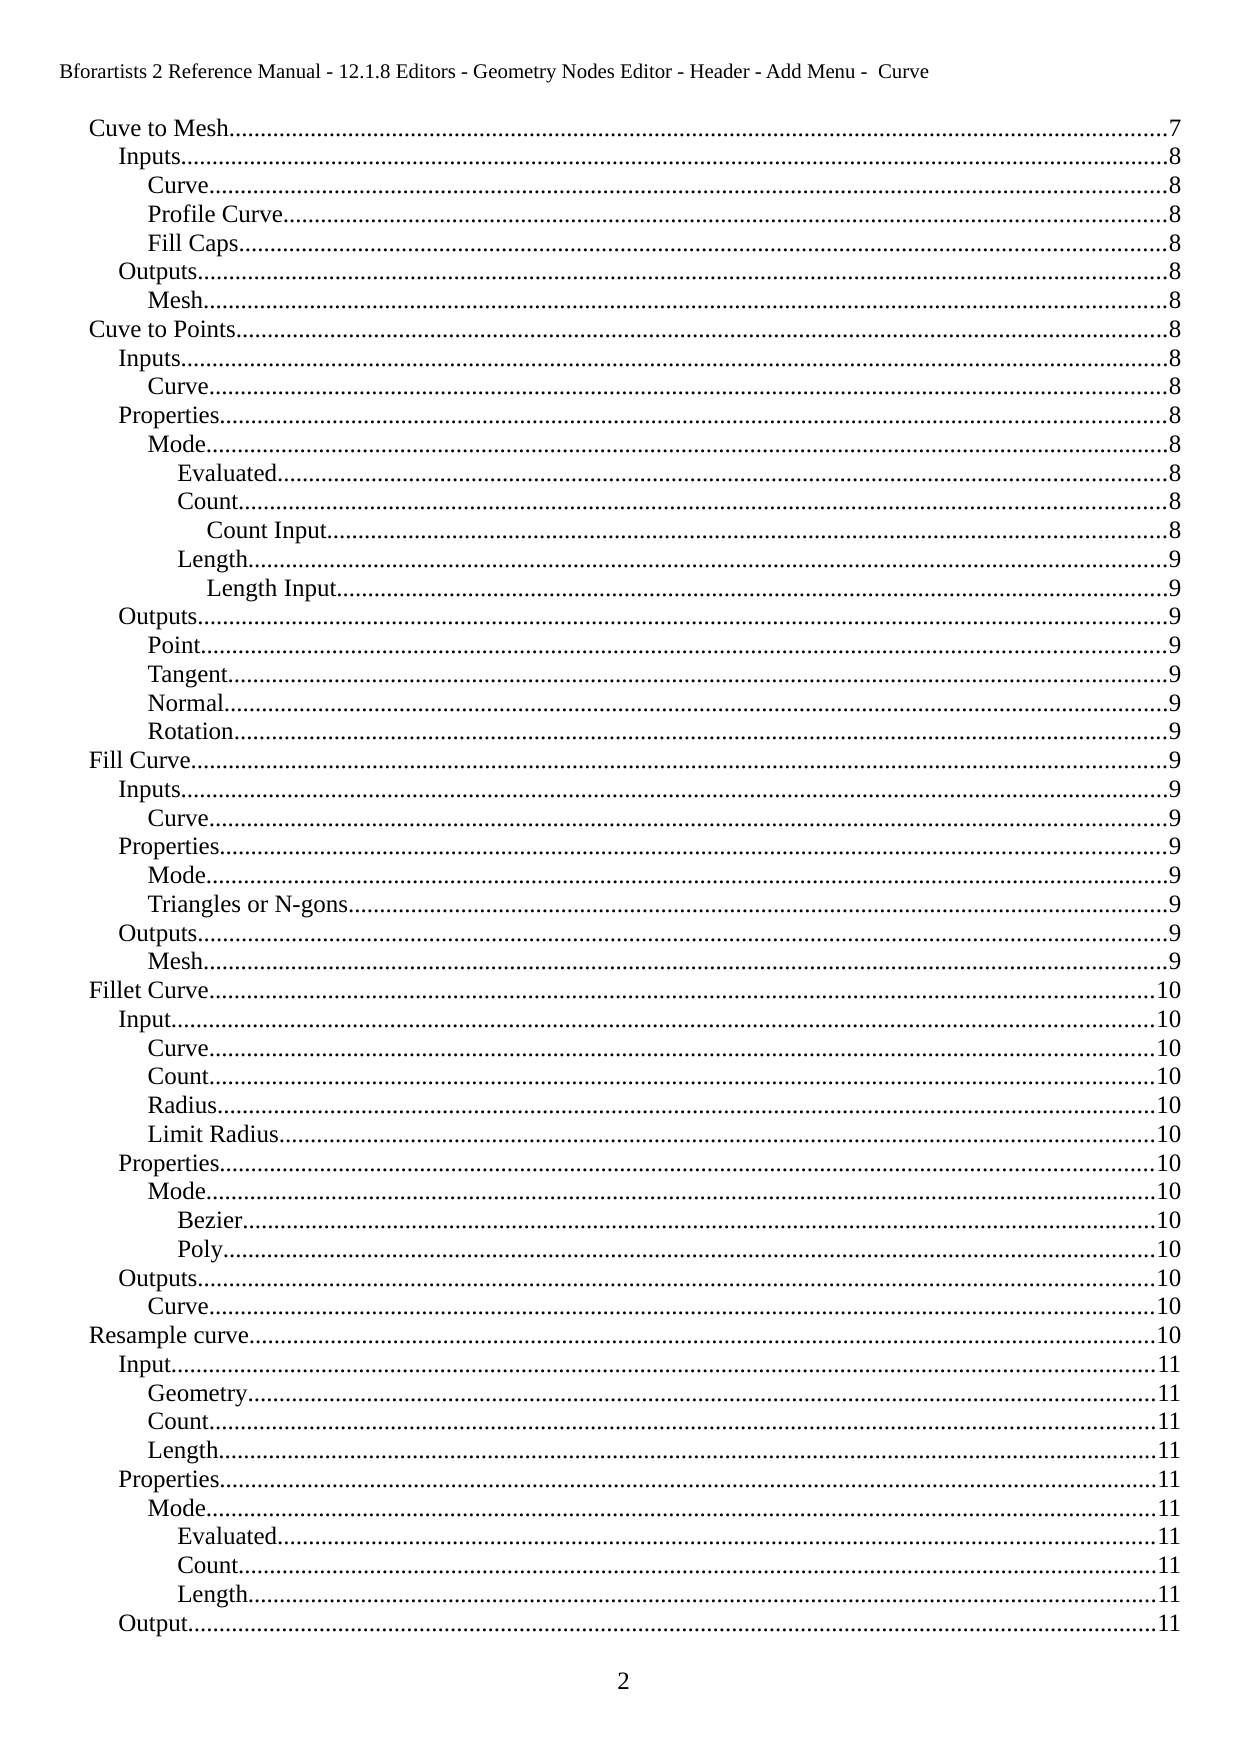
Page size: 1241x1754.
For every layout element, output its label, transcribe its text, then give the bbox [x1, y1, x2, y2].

text Length Input 9 [206, 573, 1181, 601]
text Inputs 8 [118, 141, 1181, 170]
text Cuve to Points 8 [88, 314, 1181, 343]
text Fill Caps 8 [147, 228, 1181, 256]
text Triangles or N-gons 9 [147, 889, 1181, 918]
text Inputs 8 [118, 343, 1181, 371]
text Evaluated 8 [177, 458, 1181, 486]
text Curve 8 [147, 371, 1181, 400]
text Limit Radius 10 [147, 1119, 1181, 1148]
text Fill Curve 9 [88, 745, 1181, 774]
text Count 11 [147, 1406, 1181, 1435]
text Cuve to Mesh 7 [88, 113, 1181, 141]
text Fillet Curve 10 [88, 975, 1181, 1004]
text Radius 10 [147, 1090, 1181, 1119]
text Outputs 9 [118, 918, 1181, 946]
text Input 11 [118, 1349, 1181, 1378]
text Output 11 [118, 1608, 1181, 1636]
text Point 9 [147, 630, 1181, 659]
text Tangent 9 [147, 659, 1181, 688]
text Input 10 [118, 1004, 1181, 1033]
text Evaluated 11 [177, 1521, 1181, 1550]
text Count Input 8 [206, 515, 1181, 544]
text Properties 9 [118, 831, 1181, 860]
text Resample curve 10 [88, 1320, 1181, 1349]
text Curve 10 [147, 1291, 1181, 1320]
text Outputs 10 [118, 1263, 1181, 1291]
text Properties 11 [118, 1464, 1181, 1493]
text Count 10 [147, 1061, 1181, 1090]
text Mode 10 [147, 1176, 1181, 1205]
text Mode 11 [147, 1493, 1181, 1521]
text Outputs 8 [118, 256, 1181, 285]
text Normal 9 [147, 688, 1181, 716]
text Length 11 [147, 1435, 1181, 1464]
text Curve 9 [147, 803, 1181, 831]
text Properties 8 [118, 400, 1181, 429]
text Curve 8 [147, 170, 1181, 199]
text Poly 10 [177, 1234, 1181, 1263]
text Mesh 8 [147, 285, 1181, 314]
text Mode 8 [147, 429, 1181, 458]
text Length 11 [177, 1579, 1181, 1608]
text Length 9 [177, 544, 1181, 573]
text Profile Curve 8 [147, 199, 1181, 228]
text Outputs 9 [118, 601, 1181, 630]
text Properties 10 [118, 1148, 1181, 1176]
text Bezier 10 [177, 1205, 1181, 1234]
text Geometry 11 [147, 1378, 1181, 1406]
text Count 11 [177, 1550, 1181, 1579]
text Inputs 9 [118, 774, 1181, 803]
text Rotation 9 [147, 716, 1181, 745]
text Count 8 [177, 486, 1181, 515]
text Mode 9 [147, 860, 1181, 889]
text Curve 10 [147, 1033, 1181, 1061]
text Mesh 9 [147, 946, 1181, 975]
